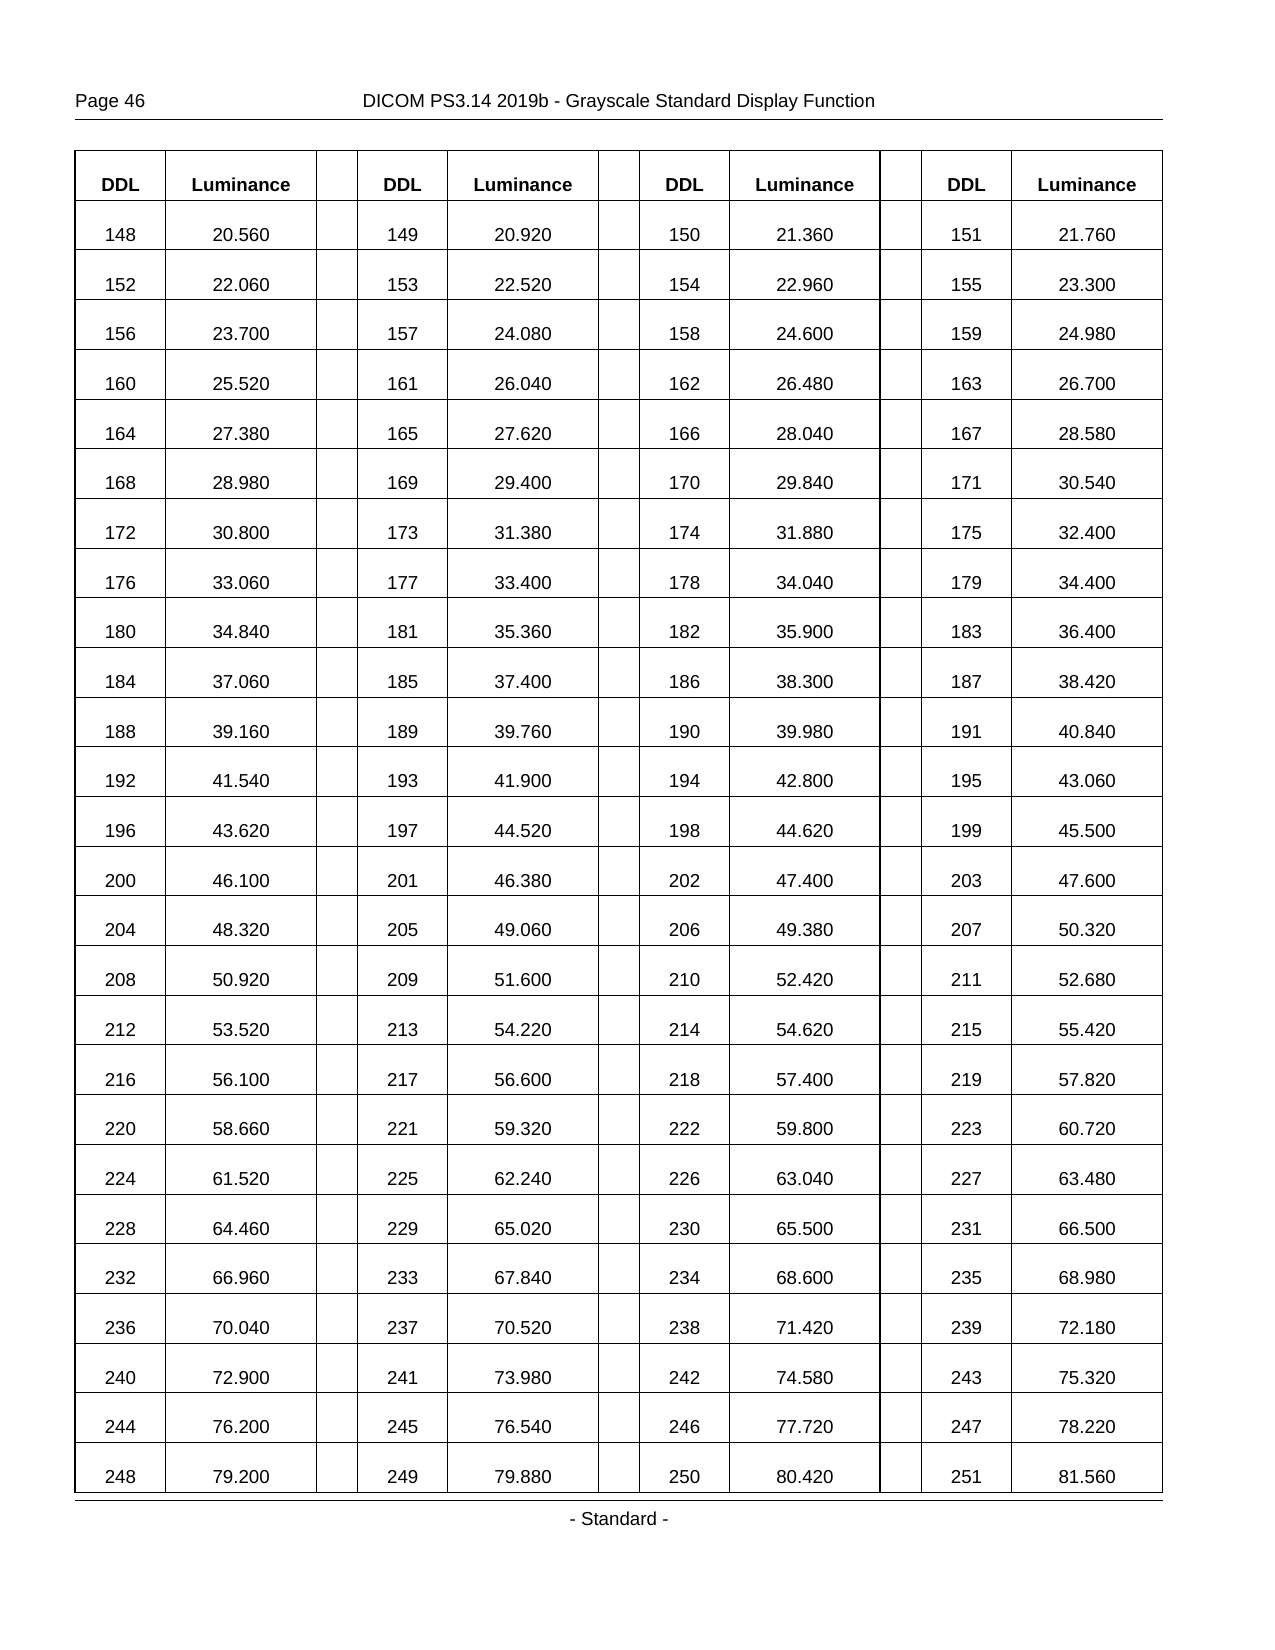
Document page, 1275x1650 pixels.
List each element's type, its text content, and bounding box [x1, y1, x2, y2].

table_cell 27.380 [166, 400, 316, 448]
table_cell 59.320 [448, 1095, 598, 1144]
table_cell 178 [640, 549, 729, 597]
table_cell 52.680 [1012, 946, 1162, 995]
table_cell [599, 1244, 639, 1293]
table_cell 65.020 [448, 1195, 598, 1243]
table_cell 34.840 [166, 598, 316, 647]
table_cell 21.360 [730, 201, 879, 249]
table_cell 224 [76, 1145, 165, 1193]
table_cell [599, 1443, 639, 1492]
table_cell 162 [640, 350, 729, 398]
table_cell 173 [358, 499, 447, 547]
table_cell 245 [358, 1393, 447, 1442]
table_cell [881, 300, 921, 349]
table_cell 207 [922, 896, 1011, 945]
table_cell 188 [76, 698, 165, 746]
table_cell [317, 598, 357, 647]
table_cell [881, 747, 921, 796]
table_cell 170 [640, 449, 729, 498]
table_cell 71.420 [730, 1294, 879, 1342]
table_cell 203 [922, 847, 1011, 895]
table_cell [317, 1393, 357, 1442]
table_cell 250 [640, 1443, 729, 1492]
table_cell 168 [76, 449, 165, 498]
table_cell 231 [922, 1195, 1011, 1243]
table_cell 194 [640, 747, 729, 796]
table_cell [881, 847, 921, 895]
table_cell [881, 250, 921, 299]
table_cell 33.060 [166, 549, 316, 597]
table_cell 201 [358, 847, 447, 895]
table_cell [599, 1095, 639, 1144]
table_cell [881, 598, 921, 647]
table_cell [881, 698, 921, 746]
table_cell [881, 1294, 921, 1342]
table_cell 177 [358, 549, 447, 597]
table_cell [881, 499, 921, 547]
table_cell 34.040 [730, 549, 879, 597]
table_cell 218 [640, 1045, 729, 1094]
table_cell 215 [922, 996, 1011, 1044]
table_cell 181 [358, 598, 447, 647]
table_cell 244 [76, 1393, 165, 1442]
table_cell 81.560 [1012, 1443, 1162, 1492]
table_cell 192 [76, 747, 165, 796]
table_cell 197 [358, 797, 447, 846]
table_cell 39.160 [166, 698, 316, 746]
table_cell 38.300 [730, 648, 879, 697]
table_cell 174 [640, 499, 729, 547]
table_cell 189 [358, 698, 447, 746]
table_cell [599, 847, 639, 895]
table_cell 180 [76, 598, 165, 647]
table_cell 80.420 [730, 1443, 879, 1492]
table_cell 31.380 [448, 499, 598, 547]
table_cell 157 [358, 300, 447, 349]
table_cell 209 [358, 946, 447, 995]
table_cell 66.960 [166, 1244, 316, 1293]
table_cell 53.520 [166, 996, 316, 1044]
table_cell [599, 400, 639, 448]
table_cell 41.900 [448, 747, 598, 796]
table_cell 52.420 [730, 946, 879, 995]
table_cell 57.820 [1012, 1045, 1162, 1094]
table_cell 20.560 [166, 201, 316, 249]
table_cell 26.700 [1012, 350, 1162, 398]
table_cell [599, 1195, 639, 1243]
table_cell 24.600 [730, 300, 879, 349]
table_cell 28.580 [1012, 400, 1162, 448]
table_cell [317, 1045, 357, 1094]
table_cell 156 [76, 300, 165, 349]
table_cell [317, 847, 357, 895]
table_cell 149 [358, 201, 447, 249]
table_cell 28.040 [730, 400, 879, 448]
table_cell 166 [640, 400, 729, 448]
table_cell 236 [76, 1294, 165, 1342]
table_cell [599, 996, 639, 1044]
table_cell 28.980 [166, 449, 316, 498]
table_header DDL [76, 151, 165, 200]
table_cell [599, 1145, 639, 1193]
table_cell 54.220 [448, 996, 598, 1044]
table_cell 243 [922, 1344, 1011, 1392]
table_cell 186 [640, 648, 729, 697]
table_cell [599, 946, 639, 995]
table_cell 57.400 [730, 1045, 879, 1094]
table_header DDL [358, 151, 447, 200]
table_cell [317, 350, 357, 398]
table_cell 79.880 [448, 1443, 598, 1492]
table_cell [317, 201, 357, 249]
table_header [599, 151, 639, 200]
table_cell [599, 896, 639, 945]
table_cell 227 [922, 1145, 1011, 1193]
table_cell 22.060 [166, 250, 316, 299]
table_cell 237 [358, 1294, 447, 1342]
table_cell [881, 648, 921, 697]
table_cell 29.840 [730, 449, 879, 498]
table_cell 228 [76, 1195, 165, 1243]
table_header Luminance [1012, 151, 1162, 200]
table_header DDL [922, 151, 1011, 200]
table_cell [317, 1294, 357, 1342]
table_cell 40.840 [1012, 698, 1162, 746]
table_cell 35.360 [448, 598, 598, 647]
table_cell 176 [76, 549, 165, 597]
table_cell [317, 648, 357, 697]
table_header [881, 151, 921, 200]
table_cell 171 [922, 449, 1011, 498]
table_cell 68.600 [730, 1244, 879, 1293]
table_cell [599, 1393, 639, 1442]
table_cell 155 [922, 250, 1011, 299]
table_cell [881, 1443, 921, 1492]
table_cell 212 [76, 996, 165, 1044]
table_cell 164 [76, 400, 165, 448]
table_cell [599, 250, 639, 299]
table_cell 47.600 [1012, 847, 1162, 895]
table_cell 31.880 [730, 499, 879, 547]
table_cell 154 [640, 250, 729, 299]
table_cell 249 [358, 1443, 447, 1492]
table_cell [599, 797, 639, 846]
table_cell 26.040 [448, 350, 598, 398]
table_cell [881, 946, 921, 995]
table_cell [317, 300, 357, 349]
table_cell [881, 896, 921, 945]
table_cell 182 [640, 598, 729, 647]
table_cell 214 [640, 996, 729, 1044]
table_cell 38.420 [1012, 648, 1162, 697]
table_cell 172 [76, 499, 165, 547]
table_cell [599, 1344, 639, 1392]
table_cell 44.520 [448, 797, 598, 846]
table_cell [317, 1095, 357, 1144]
table_cell 60.720 [1012, 1095, 1162, 1144]
table_cell 221 [358, 1095, 447, 1144]
table_cell [317, 449, 357, 498]
table_cell 234 [640, 1244, 729, 1293]
table_cell [881, 400, 921, 448]
table_cell 73.980 [448, 1344, 598, 1392]
table_cell [599, 698, 639, 746]
table_cell 150 [640, 201, 729, 249]
table_cell [317, 1443, 357, 1492]
table_header Luminance [166, 151, 316, 200]
table_cell 75.320 [1012, 1344, 1162, 1392]
table_cell 48.320 [166, 896, 316, 945]
table_cell 226 [640, 1145, 729, 1193]
table_cell 191 [922, 698, 1011, 746]
table_cell 233 [358, 1244, 447, 1293]
table_cell 49.380 [730, 896, 879, 945]
table_cell 72.900 [166, 1344, 316, 1392]
table_cell [881, 1145, 921, 1193]
table_cell 55.420 [1012, 996, 1162, 1044]
table_cell 45.500 [1012, 797, 1162, 846]
table_cell 204 [76, 896, 165, 945]
table_cell 230 [640, 1195, 729, 1243]
table_cell [317, 1244, 357, 1293]
table_cell 179 [922, 549, 1011, 597]
table_cell [881, 449, 921, 498]
table_cell 36.400 [1012, 598, 1162, 647]
table_cell [599, 449, 639, 498]
table_cell 25.520 [166, 350, 316, 398]
table_cell 35.900 [730, 598, 879, 647]
table_cell 54.620 [730, 996, 879, 1044]
table_cell 202 [640, 847, 729, 895]
table_cell 47.400 [730, 847, 879, 895]
table_cell 33.400 [448, 549, 598, 597]
table_cell 49.060 [448, 896, 598, 945]
table_cell 205 [358, 896, 447, 945]
table_cell 37.400 [448, 648, 598, 697]
table_cell 208 [76, 946, 165, 995]
table_cell 216 [76, 1045, 165, 1094]
table_cell 76.200 [166, 1393, 316, 1442]
table_cell 43.620 [166, 797, 316, 846]
table_cell 78.220 [1012, 1393, 1162, 1442]
table_cell [881, 549, 921, 597]
table_header Luminance [448, 151, 598, 200]
table_cell 199 [922, 797, 1011, 846]
table_cell [599, 499, 639, 547]
table_cell [599, 549, 639, 597]
table_cell 210 [640, 946, 729, 995]
table_cell 184 [76, 648, 165, 697]
table_cell 39.760 [448, 698, 598, 746]
table_cell 185 [358, 648, 447, 697]
table_cell 77.720 [730, 1393, 879, 1442]
table_cell [881, 1095, 921, 1144]
table_cell 159 [922, 300, 1011, 349]
table_cell 206 [640, 896, 729, 945]
table_cell [317, 1145, 357, 1193]
table_cell 220 [76, 1095, 165, 1144]
table_cell 160 [76, 350, 165, 398]
table_cell 198 [640, 797, 729, 846]
table_cell 46.100 [166, 847, 316, 895]
table_cell 43.060 [1012, 747, 1162, 796]
table_cell 51.600 [448, 946, 598, 995]
table_cell 64.460 [166, 1195, 316, 1243]
table_cell [317, 1344, 357, 1392]
table_cell [317, 400, 357, 448]
table_cell 44.620 [730, 797, 879, 846]
table_cell 50.320 [1012, 896, 1162, 945]
table_cell 42.800 [730, 747, 879, 796]
table_cell 37.060 [166, 648, 316, 697]
table_cell [599, 648, 639, 697]
table_cell [599, 1294, 639, 1342]
table_cell 241 [358, 1344, 447, 1392]
table_cell 23.700 [166, 300, 316, 349]
table_cell [881, 797, 921, 846]
table_cell 66.500 [1012, 1195, 1162, 1243]
table_cell 58.660 [166, 1095, 316, 1144]
table_cell 56.600 [448, 1045, 598, 1094]
table_cell 217 [358, 1045, 447, 1094]
table_cell 193 [358, 747, 447, 796]
table_cell 30.800 [166, 499, 316, 547]
table_header DDL [640, 151, 729, 200]
table_cell 219 [922, 1045, 1011, 1094]
table_cell 148 [76, 201, 165, 249]
table_cell [881, 996, 921, 1044]
table_header Luminance [730, 151, 879, 200]
table_cell 225 [358, 1145, 447, 1193]
table_cell [599, 747, 639, 796]
table_cell 251 [922, 1443, 1011, 1492]
table_cell [599, 350, 639, 398]
table_cell 196 [76, 797, 165, 846]
table_cell 152 [76, 250, 165, 299]
table_cell 24.980 [1012, 300, 1162, 349]
table_cell [317, 896, 357, 945]
table_cell 235 [922, 1244, 1011, 1293]
table_cell 163 [922, 350, 1011, 398]
table_cell [881, 201, 921, 249]
table_cell 247 [922, 1393, 1011, 1442]
table_cell 20.920 [448, 201, 598, 249]
table_cell 56.100 [166, 1045, 316, 1094]
table_cell 158 [640, 300, 729, 349]
table_cell [599, 1045, 639, 1094]
table_cell [317, 996, 357, 1044]
table_cell [317, 797, 357, 846]
table_cell 50.920 [166, 946, 316, 995]
table_cell 62.240 [448, 1145, 598, 1193]
table_cell 24.080 [448, 300, 598, 349]
table_cell [317, 946, 357, 995]
table_cell [599, 598, 639, 647]
table_cell [599, 201, 639, 249]
table_cell 161 [358, 350, 447, 398]
table_cell 72.180 [1012, 1294, 1162, 1342]
table_cell [317, 250, 357, 299]
table_cell 76.540 [448, 1393, 598, 1442]
table_cell [317, 1195, 357, 1243]
table_cell 175 [922, 499, 1011, 547]
table_cell 67.840 [448, 1244, 598, 1293]
table_cell 213 [358, 996, 447, 1044]
table_cell 63.040 [730, 1145, 879, 1193]
table_cell [317, 698, 357, 746]
table_cell [881, 1344, 921, 1392]
table_cell 32.400 [1012, 499, 1162, 547]
table_cell 39.980 [730, 698, 879, 746]
table_cell 79.200 [166, 1443, 316, 1492]
table_cell 211 [922, 946, 1011, 995]
table_cell 26.480 [730, 350, 879, 398]
table_cell [317, 747, 357, 796]
table_cell 195 [922, 747, 1011, 796]
table_cell 167 [922, 400, 1011, 448]
table_cell 229 [358, 1195, 447, 1243]
table_cell 29.400 [448, 449, 598, 498]
table_cell 27.620 [448, 400, 598, 448]
table_cell 151 [922, 201, 1011, 249]
table_cell 165 [358, 400, 447, 448]
table_cell 46.380 [448, 847, 598, 895]
table_cell 21.760 [1012, 201, 1162, 249]
table_cell [317, 499, 357, 547]
table_cell 65.500 [730, 1195, 879, 1243]
table_cell [881, 1045, 921, 1094]
table_cell 248 [76, 1443, 165, 1492]
table_cell 59.800 [730, 1095, 879, 1144]
table_cell 223 [922, 1095, 1011, 1144]
table_cell 200 [76, 847, 165, 895]
table_header [317, 151, 357, 200]
table_cell 242 [640, 1344, 729, 1392]
table_cell 30.540 [1012, 449, 1162, 498]
table_cell 222 [640, 1095, 729, 1144]
table_cell 239 [922, 1294, 1011, 1342]
table_cell [881, 1195, 921, 1243]
table_cell 68.980 [1012, 1244, 1162, 1293]
table_cell 240 [76, 1344, 165, 1392]
table_cell 61.520 [166, 1145, 316, 1193]
table_cell [881, 350, 921, 398]
table_cell 34.400 [1012, 549, 1162, 597]
table_cell 63.480 [1012, 1145, 1162, 1193]
table_cell 153 [358, 250, 447, 299]
table_cell 190 [640, 698, 729, 746]
table_cell [317, 549, 357, 597]
table_cell 70.520 [448, 1294, 598, 1342]
table_cell 246 [640, 1393, 729, 1442]
table_cell 187 [922, 648, 1011, 697]
table_cell 22.520 [448, 250, 598, 299]
table_cell 23.300 [1012, 250, 1162, 299]
table_cell 70.040 [166, 1294, 316, 1342]
table_cell [599, 300, 639, 349]
table_cell [881, 1393, 921, 1442]
table_cell 41.540 [166, 747, 316, 796]
table_cell 169 [358, 449, 447, 498]
table_cell [881, 1244, 921, 1293]
table_cell 74.580 [730, 1344, 879, 1392]
table_cell 183 [922, 598, 1011, 647]
table_cell 232 [76, 1244, 165, 1293]
table_cell 238 [640, 1294, 729, 1342]
table_cell 22.960 [730, 250, 879, 299]
